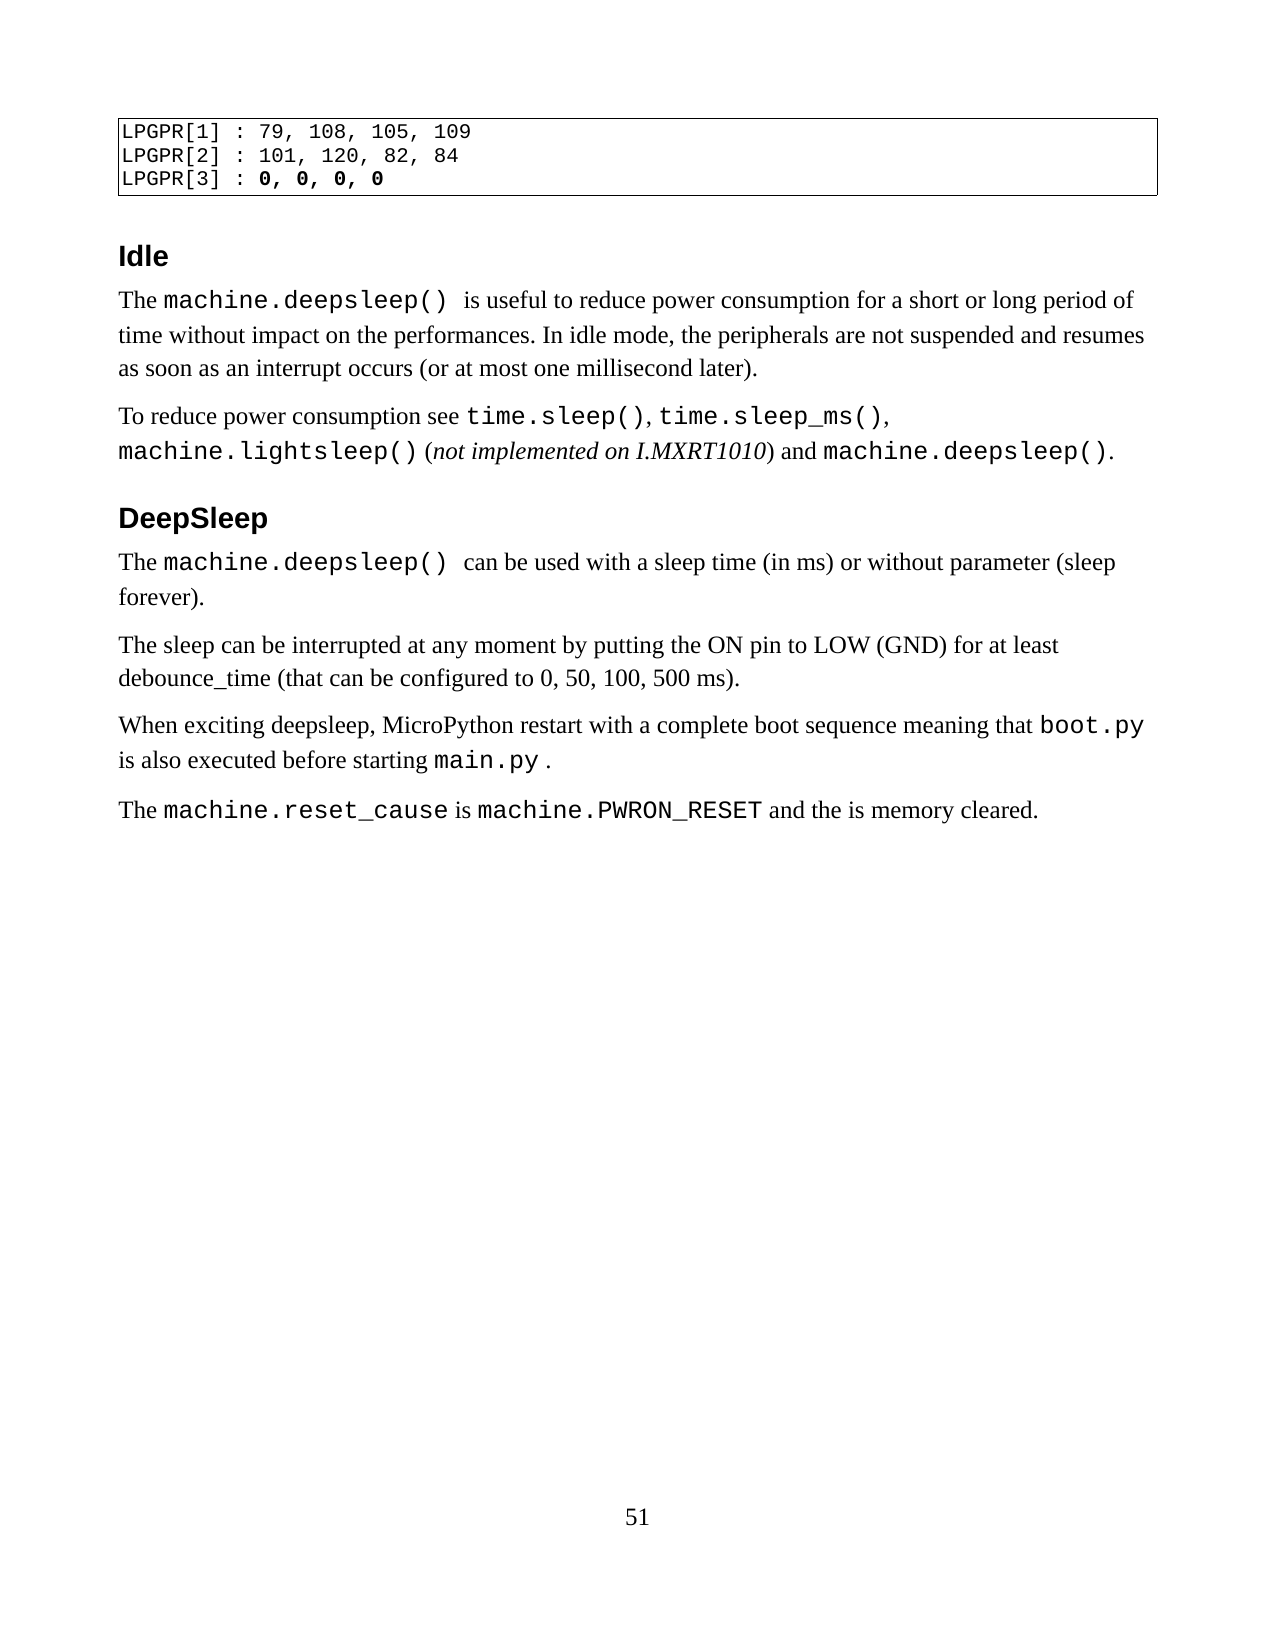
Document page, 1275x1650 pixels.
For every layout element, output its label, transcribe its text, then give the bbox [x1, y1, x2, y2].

text The machine.deepsleep() is useful to reduce power consumption for a short or long period of time without impact on the performances. In idle mode, the peripherals are not suspended and resumes as soon as an interrupt occurs (or at most one millisecond later). [118, 285, 1157, 382]
subtitle DeepSleep [118, 501, 1157, 534]
subtitle Idle [118, 239, 1157, 273]
text LPGPR[1] : 79, 108, 105, 109 LPGPR[2] : 101, 120, 82, 84 LPGPR[3] : 0, 0, 0, 0 [119, 119, 1157, 195]
text The machine.deepsleep() can be used with a sleep time (in ms) or without parameter (sleep forever). [118, 547, 1157, 611]
text The machine.reset_cause is machine.PWRON_RESET and the is memory cleared. [118, 796, 1157, 826]
text To reduce power consumption see time.sleep(), time.sleep_ms(), machine.lightsleep() (not implemented on I.MXRT1010) and machine.deepsleep(). [118, 401, 1157, 467]
text When exciting deepsleep, MicroPython restart with a complete boot sequence meaning that boot.py is also executed before starting main.py . [118, 710, 1157, 776]
text The sleep can be interrupted at any moment by putting the ON pin to LOW (GND) for at least debounce_time (that can be configured to 0, 50, 100, 500 ms). [118, 630, 1157, 692]
